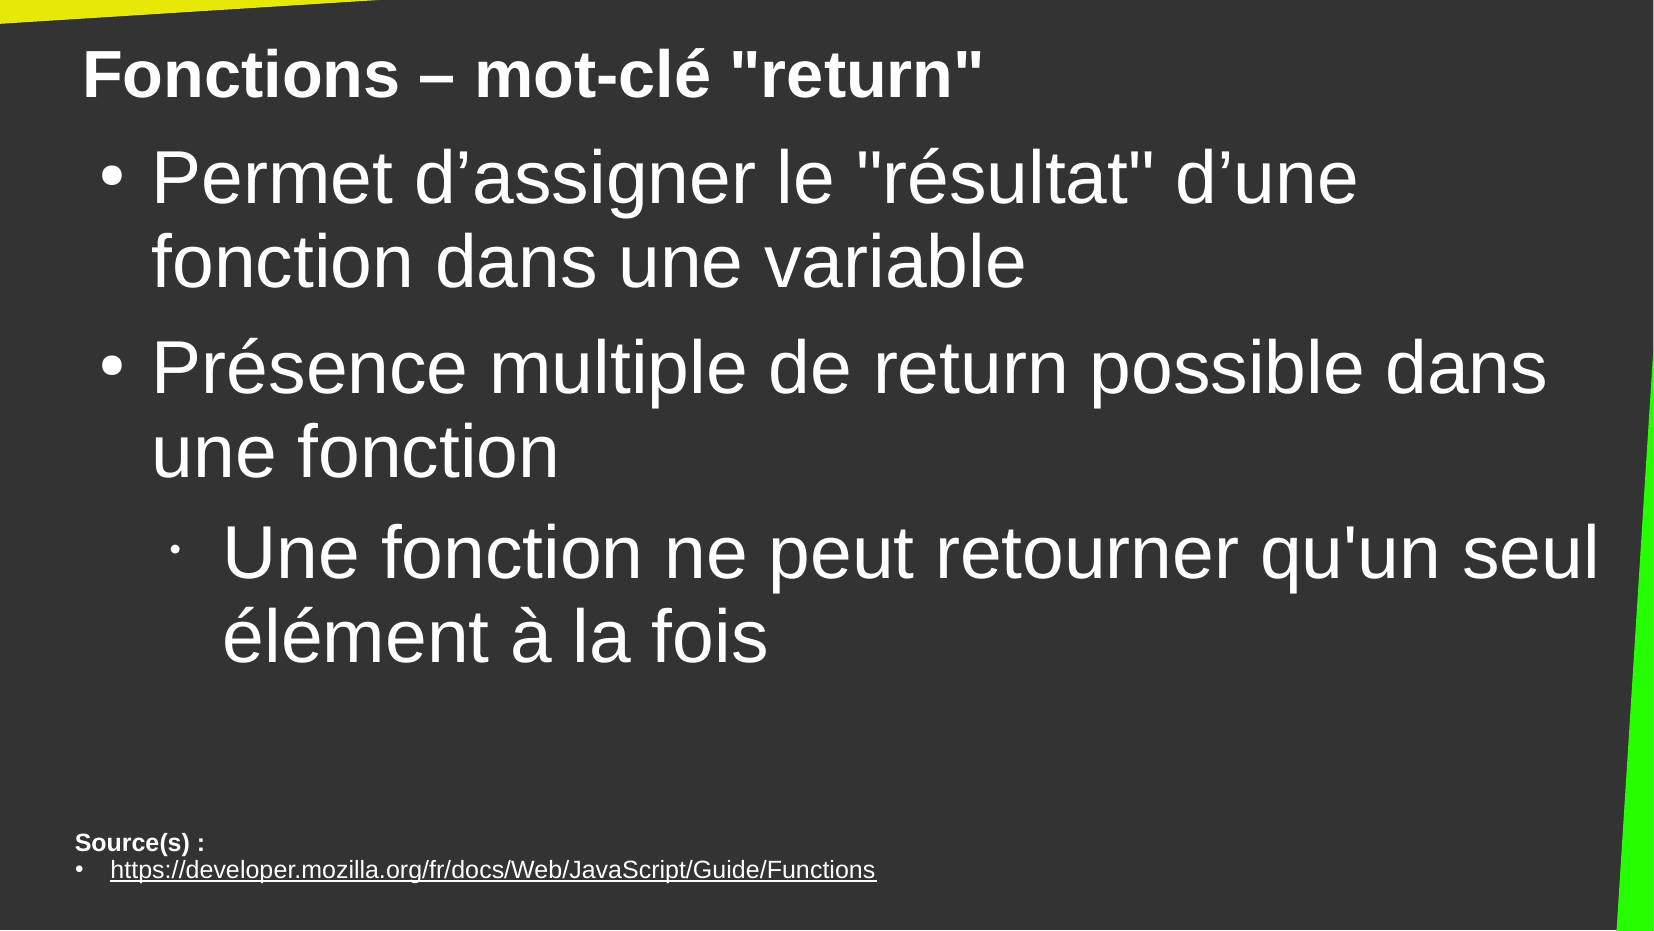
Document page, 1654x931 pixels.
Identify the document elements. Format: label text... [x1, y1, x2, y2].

list Permet d’assigner le "résultat" d’une fonction dans une variable Présence multiple de return possible dans une fonction Une fonction ne peut retourner qu'un seul élément à la fois [80, 135, 1620, 745]
text_box Source(s) : https://developer.mozilla.org/fr/docs/Web/JavaScript/Guide/Functions [60, 820, 1583, 892]
title Fonctions – mot-clé "return" [82, 37, 1571, 114]
text_box [0, 0, 380, 24]
text_box [1616, 338, 1654, 931]
